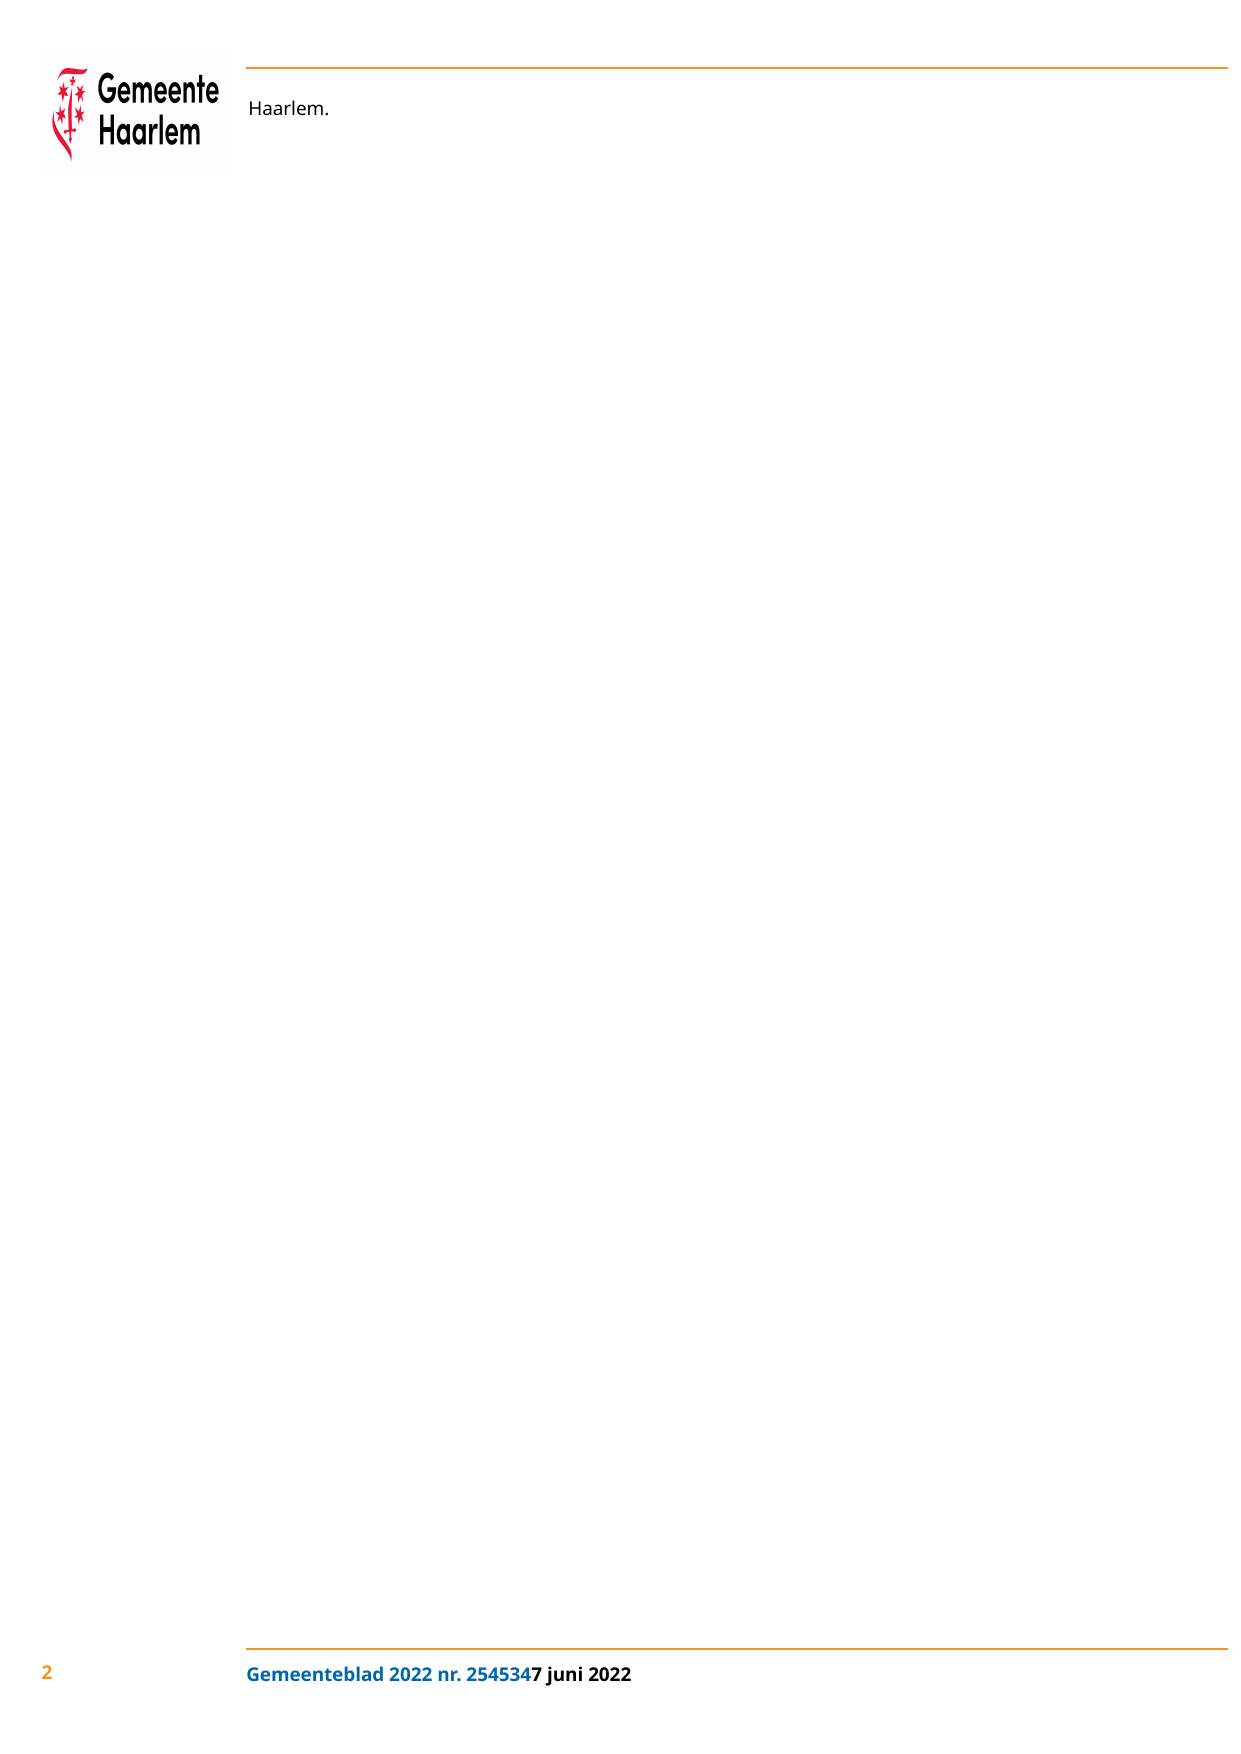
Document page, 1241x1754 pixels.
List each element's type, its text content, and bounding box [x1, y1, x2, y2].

picture [41, 47, 231, 172]
text Haarlem. [248, 95, 1152, 121]
